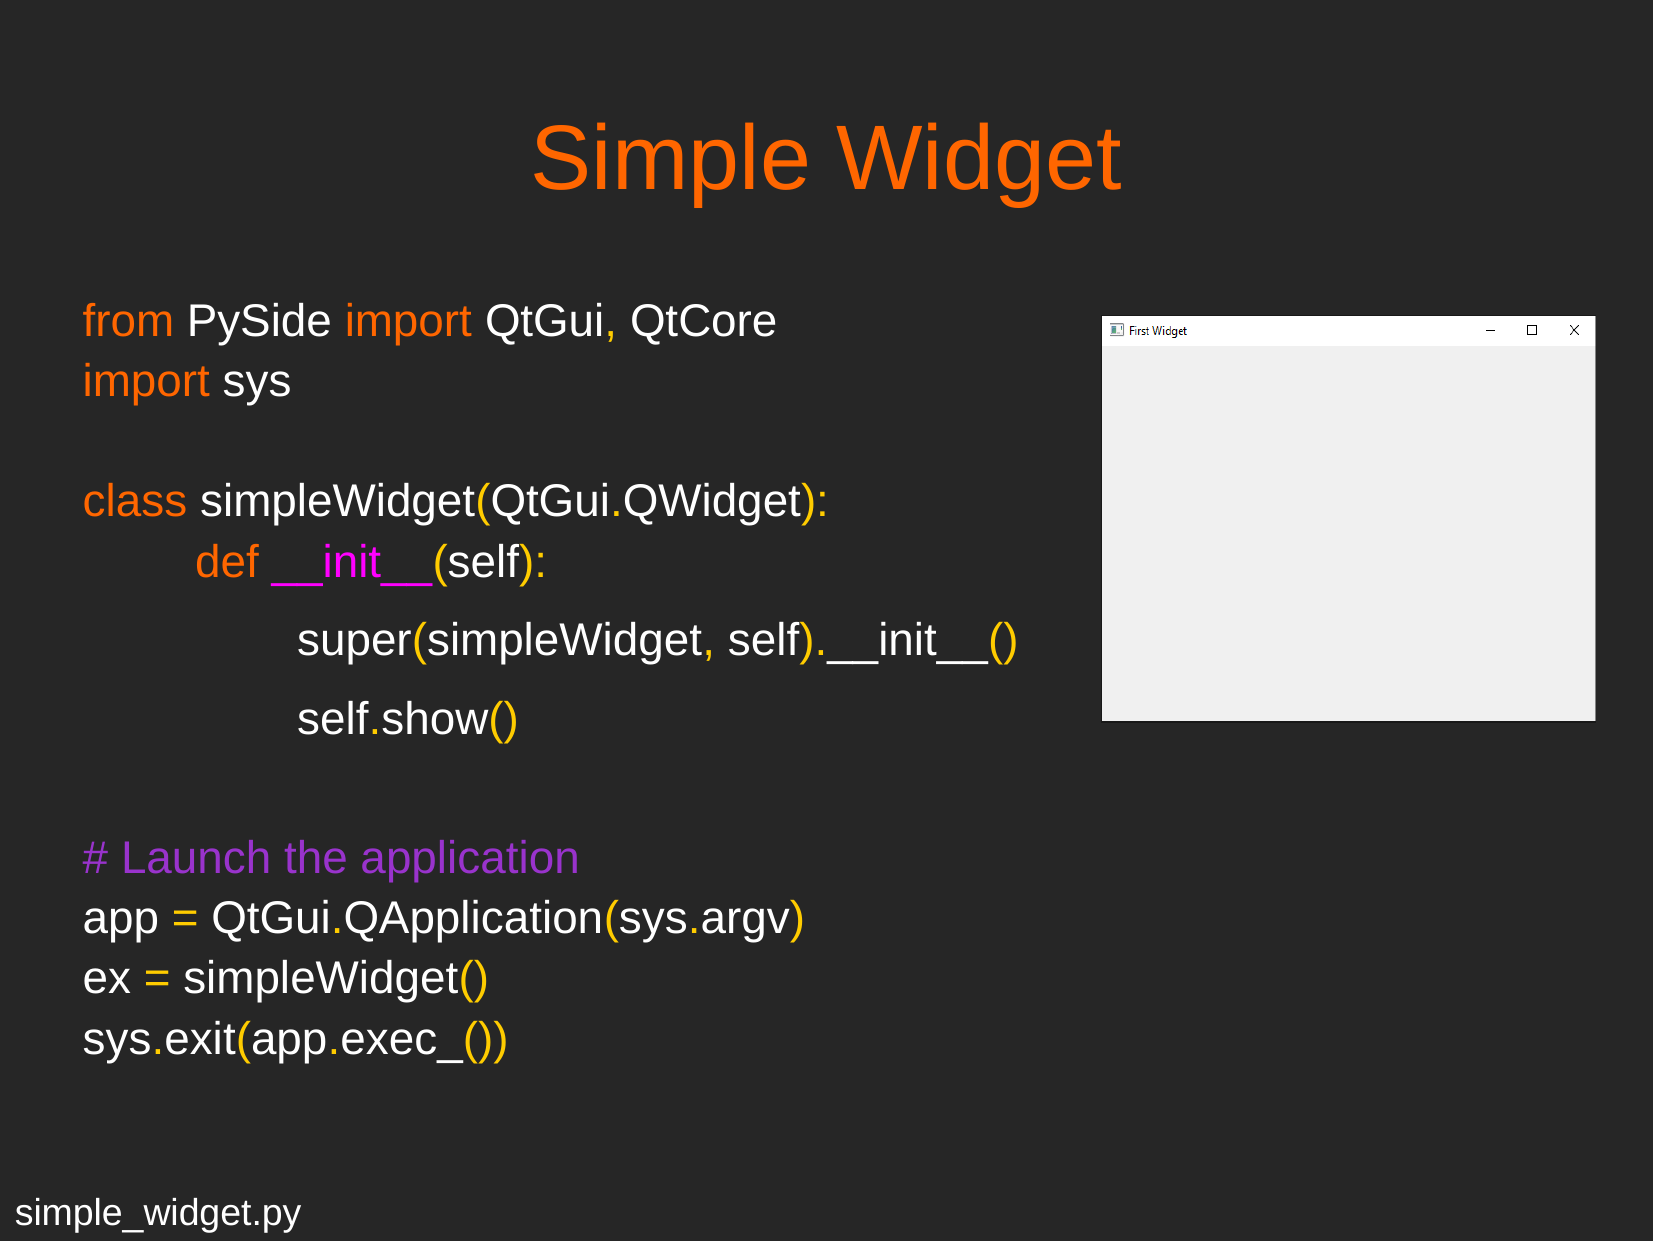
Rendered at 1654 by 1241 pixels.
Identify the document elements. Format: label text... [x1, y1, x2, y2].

title Simple Widget [82, 49, 1571, 257]
text_box simple_widget.py [0, 1183, 567, 1241]
list from PySide import QtGui, QtCore import sys class simpleWidget(QtGui.QWidget): def __init__(self): super(simpleWidget, self).__init__() self.show() # Launch the application app = QtGui.QApplication(sys.argv) ex = simpleWidget() sys.exit(app.exec_()) [82, 290, 1571, 1010]
picture [1101, 315, 1596, 723]
